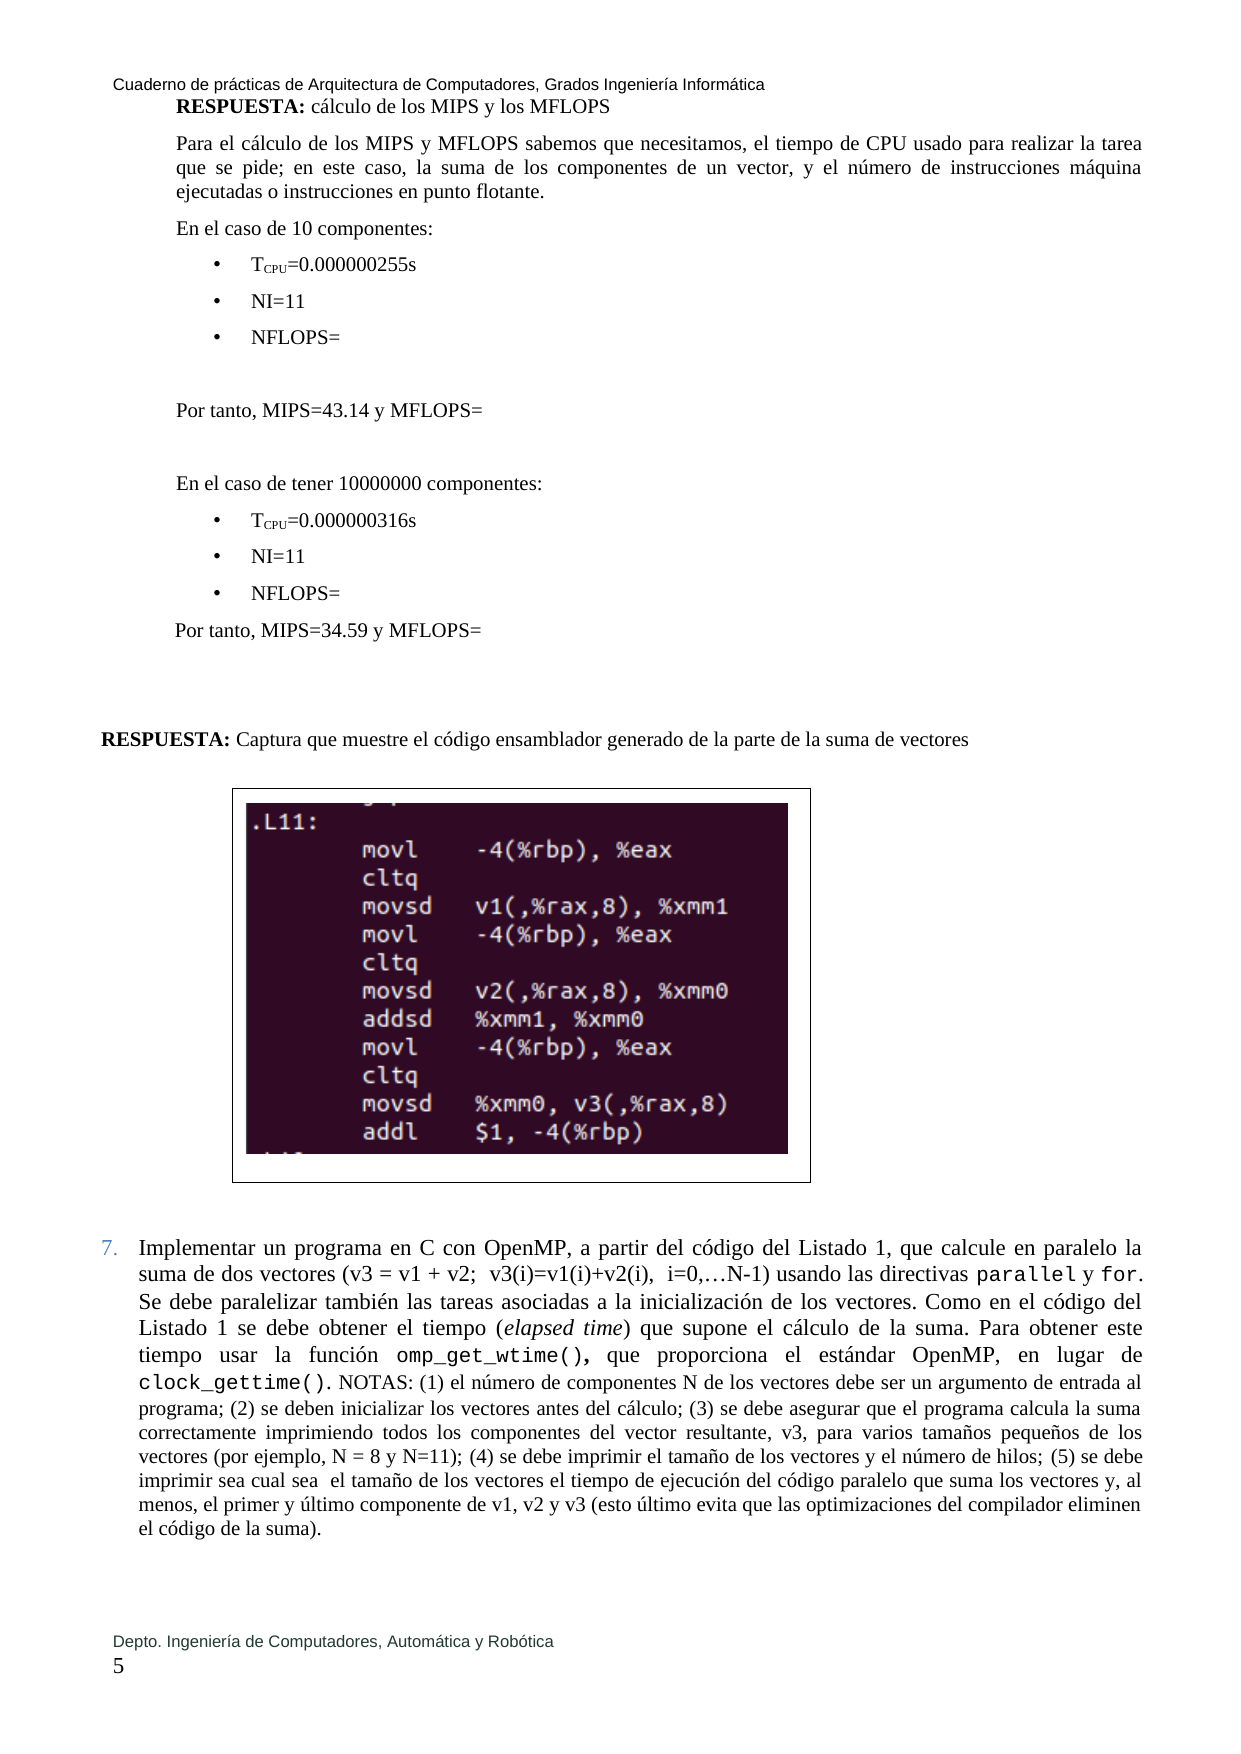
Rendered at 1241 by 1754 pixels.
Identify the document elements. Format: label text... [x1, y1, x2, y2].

text Para el cálculo de los MIPS y MFLOPS sabemos que necesitamos, el tiempo de CPU usado para realizar la tarea que se pide; en este caso, la suma de los componentes de un vector, y el número de instrucciones máquina ejecutadas o instrucciones en punto flotante. [176, 131, 1143, 203]
list NI=11 [213, 288, 1143, 313]
list NI=11 [213, 544, 1143, 568]
text En el caso de 10 componentes: [176, 215, 1143, 239]
picture [245, 803, 788, 1154]
text RESPUESTA: Captura que muestre el código ensamblador generado de la parte de la suma de vectores [101, 727, 1143, 751]
table_header [233, 789, 810, 1182]
list NFLOPS= [213, 581, 1143, 605]
text RESPUESTA: cálculo de los MIPS y los MFLOPS [176, 94, 1143, 118]
text Por tanto, MIPS=34.59 y MFLOPS= [101, 618, 1143, 642]
text En el caso de tener 10000000 componentes: [176, 471, 1143, 495]
list TCPU=0.000000316s [213, 508, 1143, 532]
text Por tanto, MIPS=43.14 y MFLOPS= [176, 398, 1143, 422]
list Implementar un programa en C con OpenMP, a partir del código del Listado 1, que calcule en paralelo la suma de dos vectores (v3 = v1 + v2; v3(i)=v1(i)+v2(i), i=0,…N-1) usando las directivas parallel y for. Se debe paralelizar también las tareas asociadas a la inicialización de los vectores. Como en el código del Listado 1 se debe obtener el tiempo (elapsed time) que supone el cálculo de la suma. Para obtener este tiempo usar la función omp_get_wtime(), que proporciona el estándar OpenMP, en lugar de clock_gettime(). NOTAS: (1) el número de componentes N de los vectores debe ser un argumento de entrada al programa; (2) se deben inicializar los vectores antes del cálculo; (3) se debe asegurar que el programa calcula la suma correctamente imprimiendo todos los componentes del vector resultante, v3, para varios tamaños pequeños de los vectores (por ejemplo, N = 8 y N=11); (4) se debe imprimir el tamaño de los vectores y el número de hilos; (5) se debe imprimir sea cual sea el tamaño de los vectores el tiempo de ejecución del código paralelo que suma los vectores y, al menos, el primer y último componente de v1, v2 y v3 (esto último evita que las optimizaciones del compilador eliminen el código de la suma). [101, 1234, 1143, 1540]
list NFLOPS= [213, 325, 1143, 349]
list TCPU=0.000000255s [213, 252, 1143, 276]
